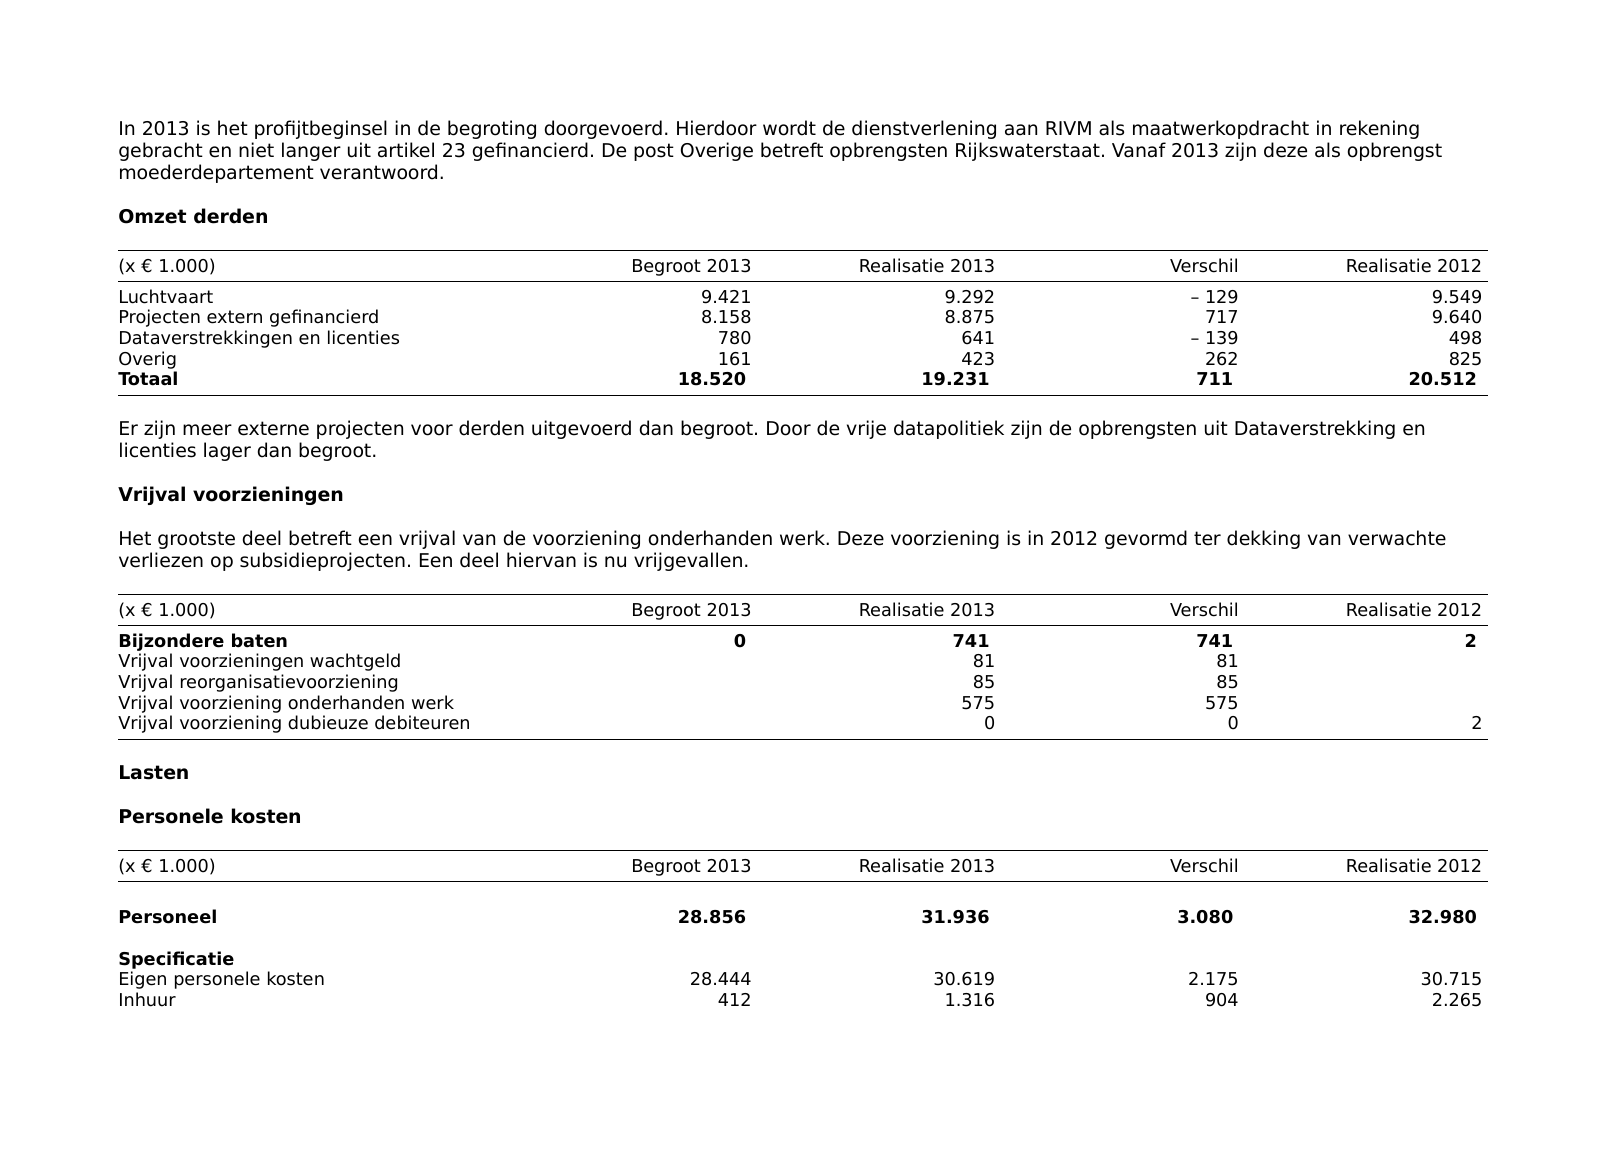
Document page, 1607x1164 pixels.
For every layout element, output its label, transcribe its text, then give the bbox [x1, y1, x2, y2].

table_cell [1245, 651, 1488, 672]
subtitle Omzet derden [118, 206, 1488, 228]
table_cell 0 [514, 626, 757, 651]
table_header Begroot 2013 [514, 851, 757, 881]
table_cell 9.421 [514, 282, 757, 307]
table_header (x € 1.000) [118, 251, 514, 281]
table_cell 19.231 [758, 369, 1001, 395]
table_cell 262 [1001, 349, 1244, 369]
table_header Realisatie 2012 [1245, 595, 1488, 625]
table_cell [1001, 928, 1244, 948]
table_cell 2.175 [1001, 969, 1244, 990]
table_header Verschil [1001, 851, 1244, 881]
table_cell [514, 651, 757, 672]
table_cell 717 [1001, 308, 1244, 328]
table_header (x € 1.000) [118, 595, 514, 625]
table_cell 2.265 [1245, 990, 1488, 1010]
table_cell 0 [1001, 713, 1244, 739]
table_cell – 129 [1001, 282, 1244, 307]
table_cell 1.316 [758, 990, 1001, 1010]
table_cell 711 [1001, 369, 1244, 395]
table_cell Personeel [118, 907, 514, 928]
table_cell 575 [1001, 693, 1244, 713]
table_cell 498 [1245, 328, 1488, 349]
table_header Begroot 2013 [514, 251, 757, 281]
table_cell [514, 1010, 757, 1031]
table_cell Dataverstrekkingen en licenties [118, 328, 514, 349]
table_cell [514, 949, 757, 969]
table_cell 28.856 [514, 907, 757, 928]
table_cell Vrijval voorziening onderhanden werk [118, 693, 514, 713]
table_cell Luchtvaart [118, 282, 514, 307]
table_cell [758, 1010, 1001, 1031]
table_cell [118, 928, 514, 948]
table_header Verschil [1001, 251, 1244, 281]
table_cell [1001, 882, 1244, 907]
table_cell 30.715 [1245, 969, 1488, 990]
table_cell [1001, 1010, 1244, 1031]
table_cell [118, 882, 514, 907]
table_cell 2 [1245, 713, 1488, 739]
table_cell Inhuur [118, 990, 514, 1010]
table_cell Totaal [118, 369, 514, 395]
table_cell 28.444 [514, 969, 757, 990]
table_cell [514, 928, 757, 948]
table_cell Overig [118, 349, 514, 369]
table_header Verschil [1001, 595, 1244, 625]
table_cell 423 [758, 349, 1001, 369]
table_cell Vrijval voorziening dubieuze debiteuren [118, 713, 514, 739]
table_cell [1245, 949, 1488, 969]
table_cell 20.512 [1245, 369, 1488, 395]
table_cell 81 [758, 651, 1001, 672]
table_cell 641 [758, 328, 1001, 349]
table_cell [1245, 693, 1488, 713]
table_cell 741 [1001, 626, 1244, 651]
text Het grootste deel betreft een vrijval van de voorziening onderhanden werk. Deze voorziening is in 2012 gevormd ter dekking van verwachte verliezen op subsidieprojecten. Een deel hiervan is nu vrijgevallen. [118, 528, 1488, 572]
table_cell 30.619 [758, 969, 1001, 990]
table_header Realisatie 2013 [758, 851, 1001, 881]
table_cell [1245, 672, 1488, 693]
table_cell 3.080 [1001, 907, 1244, 928]
table_header Realisatie 2012 [1245, 251, 1488, 281]
table_cell 780 [514, 328, 757, 349]
table_cell 575 [758, 693, 1001, 713]
table_cell Projecten extern gefinancierd [118, 308, 514, 328]
table_cell 412 [514, 990, 757, 1010]
table_cell Eigen personele kosten [118, 969, 514, 990]
table_cell 161 [514, 349, 757, 369]
table_cell 85 [1001, 672, 1244, 693]
table_cell 2 [1245, 626, 1488, 651]
table_header Begroot 2013 [514, 595, 757, 625]
table_cell 825 [1245, 349, 1488, 369]
table_cell 9.640 [1245, 308, 1488, 328]
table_header Realisatie 2013 [758, 251, 1001, 281]
subtitle Lasten [118, 762, 1488, 784]
table_cell 741 [758, 626, 1001, 651]
table_header Realisatie 2013 [758, 595, 1001, 625]
table_cell 8.875 [758, 308, 1001, 328]
table_cell 18.520 [514, 369, 757, 395]
table_cell [1245, 1010, 1488, 1031]
subtitle Vrijval voorzieningen [118, 484, 1488, 506]
text In 2013 is het profijtbeginsel in de begroting doorgevoerd. Hierdoor wordt de dienstverlening aan RIVM als maatwerkopdracht in rekening gebracht en niet langer uit artikel 23 gefinancierd. De post Overige betreft opbrengsten Rijkswaterstaat. Vanaf 2013 zijn deze als opbrengst moederdepartement verantwoord. [118, 118, 1488, 184]
table_header Realisatie 2012 [1245, 851, 1488, 881]
table_cell [1001, 949, 1244, 969]
table_cell [514, 713, 757, 739]
table_cell [1245, 928, 1488, 948]
table_cell 0 [758, 713, 1001, 739]
table_cell 9.549 [1245, 282, 1488, 307]
table_cell 81 [1001, 651, 1244, 672]
table_cell [1245, 882, 1488, 907]
table_cell Vrijval voorzieningen wachtgeld [118, 651, 514, 672]
text Er zijn meer externe projecten voor derden uitgevoerd dan begroot. Door de vrije datapolitiek zijn de opbrengsten uit Dataverstrekking en licenties lager dan begroot. [118, 418, 1488, 462]
table_cell [514, 693, 757, 713]
table_cell Vrijval reorganisatievoorziening [118, 672, 514, 693]
table_cell [118, 1010, 514, 1031]
table_cell Specificatie [118, 949, 514, 969]
table_cell 8.158 [514, 308, 757, 328]
table_cell 31.936 [758, 907, 1001, 928]
table_cell 85 [758, 672, 1001, 693]
table_cell [758, 928, 1001, 948]
table_cell [514, 672, 757, 693]
table_cell 32.980 [1245, 907, 1488, 928]
table_cell Bijzondere baten [118, 626, 514, 651]
table_cell – 139 [1001, 328, 1244, 349]
table_cell [514, 882, 757, 907]
subtitle Personele kosten [118, 806, 1488, 828]
table_cell 9.292 [758, 282, 1001, 307]
table_cell [758, 949, 1001, 969]
table_cell [758, 882, 1001, 907]
table_cell 904 [1001, 990, 1244, 1010]
table_header (x € 1.000) [118, 851, 514, 881]
